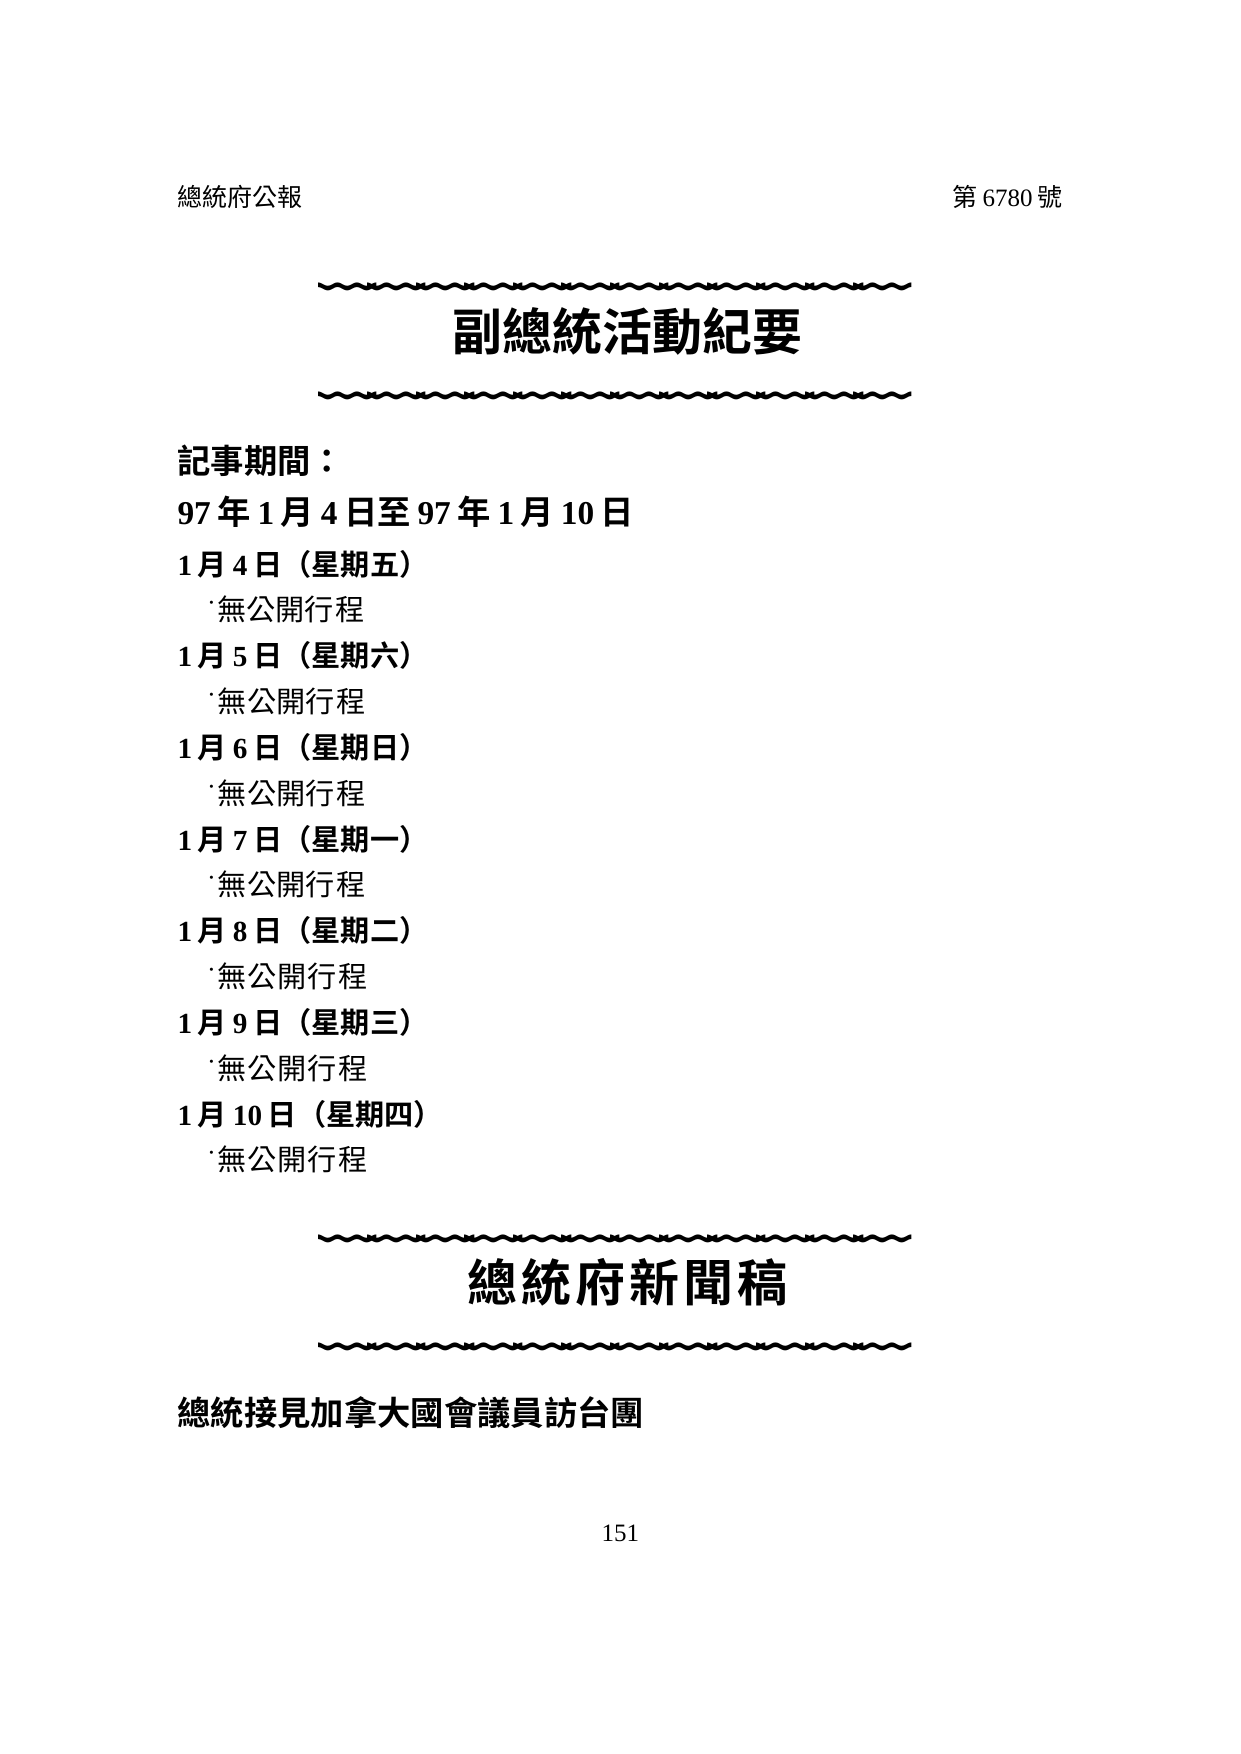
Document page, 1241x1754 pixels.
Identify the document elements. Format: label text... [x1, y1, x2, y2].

text 1月7日（星期一） [177, 813, 1063, 859]
text ˙無公開行程 [206, 859, 1063, 905]
text 1月10日（星期四） [177, 1088, 1063, 1134]
text 1月8日（星期二） [177, 905, 1063, 951]
text 97年1月4日至97年1月10日 [177, 487, 1063, 533]
text ﹏﹏﹏﹏﹏﹏﹏﹏﹏﹏﹏﹏ [177, 374, 1063, 399]
text ˙無公開行程 [206, 676, 1063, 722]
text ﹏﹏﹏﹏﹏﹏﹏﹏﹏﹏﹏﹏ [177, 1326, 1063, 1351]
text ˙無公開行程 [206, 1134, 1063, 1180]
text ˙無公開行程 [206, 1042, 1063, 1088]
text ˙無公開行程 [206, 951, 1063, 997]
text 總統接見加拿大國會議員訪台團 [177, 1388, 1063, 1434]
text 1月4日（星期五） [177, 538, 1063, 584]
text 總統府新聞稿 [192, 1255, 1063, 1313]
text ˙無公開行程 [206, 584, 1063, 630]
text 1月5日（星期六） [177, 630, 1063, 676]
text 記事期間： [177, 437, 1063, 482]
text ﹏﹏﹏﹏﹏﹏﹏﹏﹏﹏﹏﹏ [177, 1217, 1063, 1242]
text 1月6日（星期日） [177, 722, 1063, 767]
text ﹏﹏﹏﹏﹏﹏﹏﹏﹏﹏﹏﹏ [177, 266, 1063, 291]
text 1月9日（星期三） [177, 997, 1063, 1042]
text ˙無公開行程 [206, 767, 1063, 813]
text 副總統活動紀要 [192, 303, 1063, 362]
